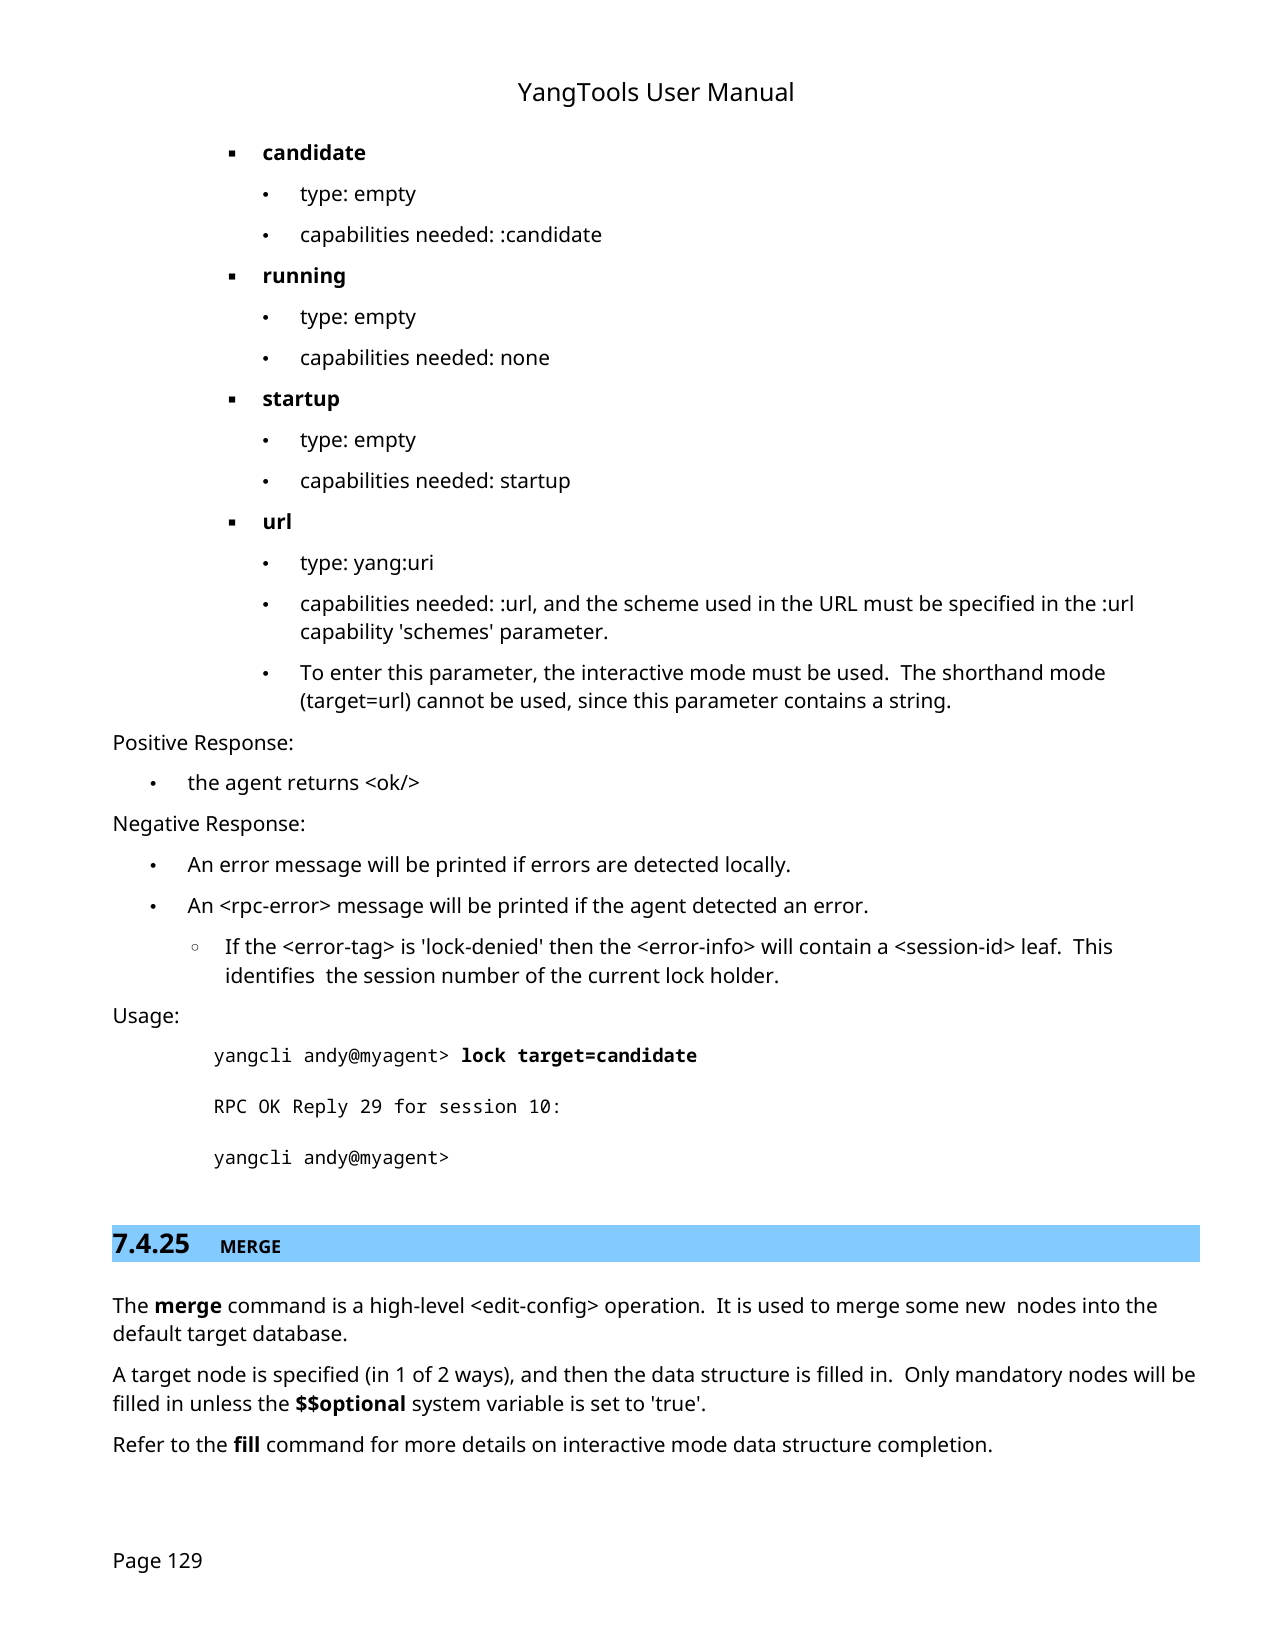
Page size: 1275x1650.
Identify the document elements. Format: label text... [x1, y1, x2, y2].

text Positive Response: [112, 728, 1200, 756]
text The merge command is a high-level <edit-config> operation. It is used to merge some new nodes into the default target database. [112, 1291, 1200, 1348]
list type: empty [262, 425, 1200, 453]
list capabilities needed: :url, and the scheme used in the URL must be specified in the :url capability 'schemes' parameter. [262, 589, 1200, 646]
list An <rpc-error> message will be printed if the agent detected an error. [150, 891, 1200, 920]
list running [225, 261, 1200, 290]
subtitle merge [112, 1225, 1200, 1262]
list If the <error-tag> is 'lock-denied' then the <error-info> will contain a <session-id> leaf. This identifies the session number of the current lock holder. [187, 932, 1200, 989]
list candidate [225, 138, 1200, 167]
list type: yang:uri [262, 548, 1200, 576]
list capabilities needed: none [262, 343, 1200, 372]
text Usage: [112, 1002, 1200, 1030]
text yangcli andy@myagent> lock target=candidate RPC OK Reply 29 for session 10: yangcli andy@myagent> [139, 1043, 1200, 1196]
text Negative Response: [112, 809, 1200, 838]
list capabilities needed: startup [262, 466, 1200, 494]
list To enter this parameter, the interactive mode must be used. The shorthand mode (target=url) cannot be used, since this parameter contains a string. [262, 658, 1200, 715]
list An error message will be printed if errors are detected locally. [150, 850, 1200, 879]
text Refer to the fill command for more details on interactive mode data structure completion. [112, 1430, 1200, 1458]
list startup [225, 384, 1200, 413]
text A target node is specified (in 1 of 2 ways), and then the data structure is filled in. Only mandatory nodes will be filled in unless the $$optional system variable is set to 'true'. [112, 1360, 1200, 1417]
list capabilities needed: :candidate [262, 220, 1200, 249]
list the agent returns <ok/> [150, 768, 1200, 797]
list url [225, 507, 1200, 535]
list type: empty [262, 302, 1200, 331]
list type: empty [262, 179, 1200, 208]
